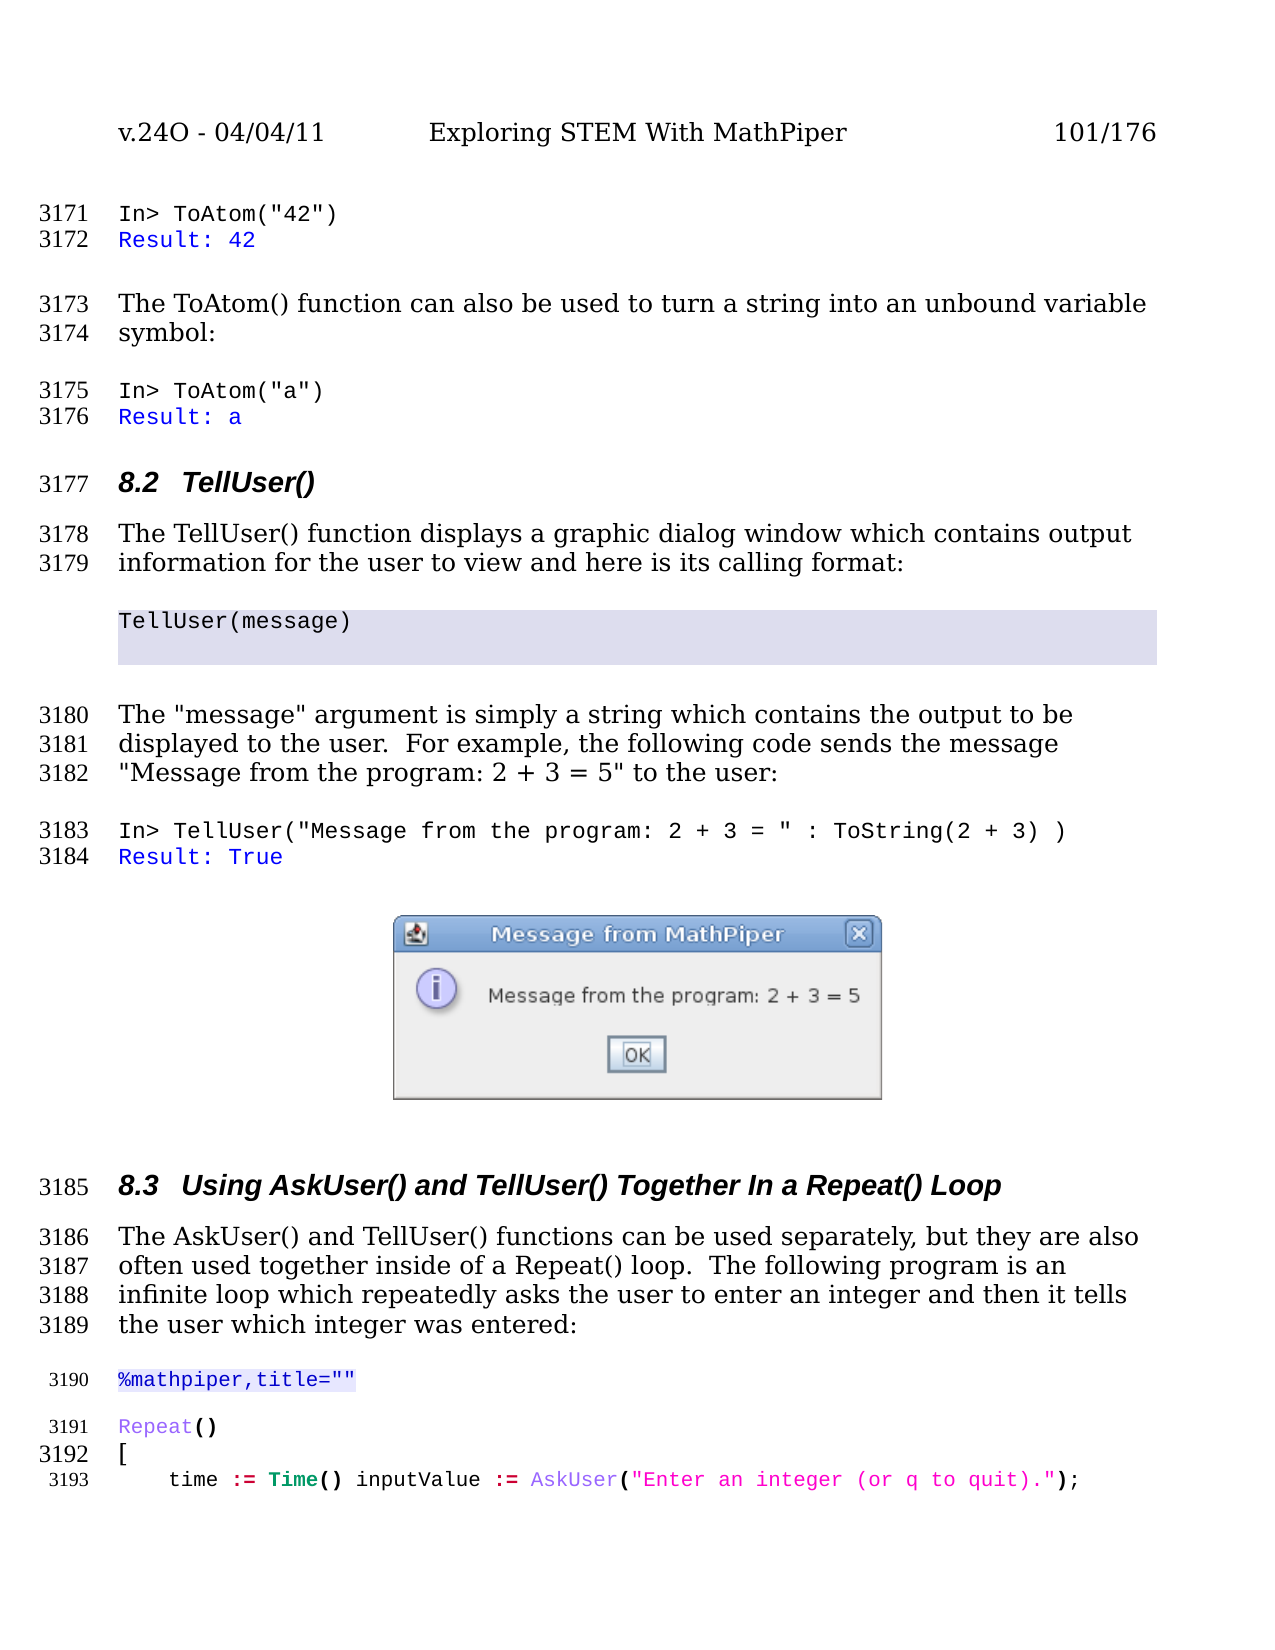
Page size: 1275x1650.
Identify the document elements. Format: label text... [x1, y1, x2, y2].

subtitle TellUser() [118, 465, 1157, 498]
text In> ToAtom("a") [118, 380, 1157, 406]
text Result: True [118, 845, 1157, 871]
text [ [118, 1440, 1157, 1469]
text The TellUser() function displays a graphic dialog window which contains output information for the user to view and here is its calling format: [118, 519, 1157, 577]
text The AskUser() and TellUser() functions can be used separately, but they are also often used together inside of a Repeat() loop. The following program is an infinite loop which repeatedly asks the user to enter an integer and then it tells the user which integer was entered: [118, 1222, 1157, 1339]
table_header TellUser(message) [118, 610, 1157, 665]
subtitle Using AskUser() and TellUser() Together In a Repeat() Loop [118, 1168, 1157, 1201]
text The ToAtom() function can also be used to turn a string into an unbound variable symbol: [118, 289, 1157, 348]
text In> TellUser("Message from the program: 2 + 3 = " : ToString(2 + 3) ) [118, 819, 1157, 845]
text Result: 42 [118, 229, 1157, 254]
text Result: a [118, 406, 1157, 432]
text %mathpiper,title="" [118, 1369, 1157, 1392]
picture [393, 915, 883, 1100]
text The "message" argument is simply a string which contains the output to be displayed to the user. For example, the following code sends the message "Message from the program: 2 + 3 = 5" to the user: [118, 700, 1157, 787]
text In> ToAtom("42") [118, 203, 1157, 229]
text Repeat() [118, 1416, 1157, 1440]
text time := Time() inputValue := AskUser("Enter an integer (or q to quit)."); [118, 1469, 1157, 1492]
